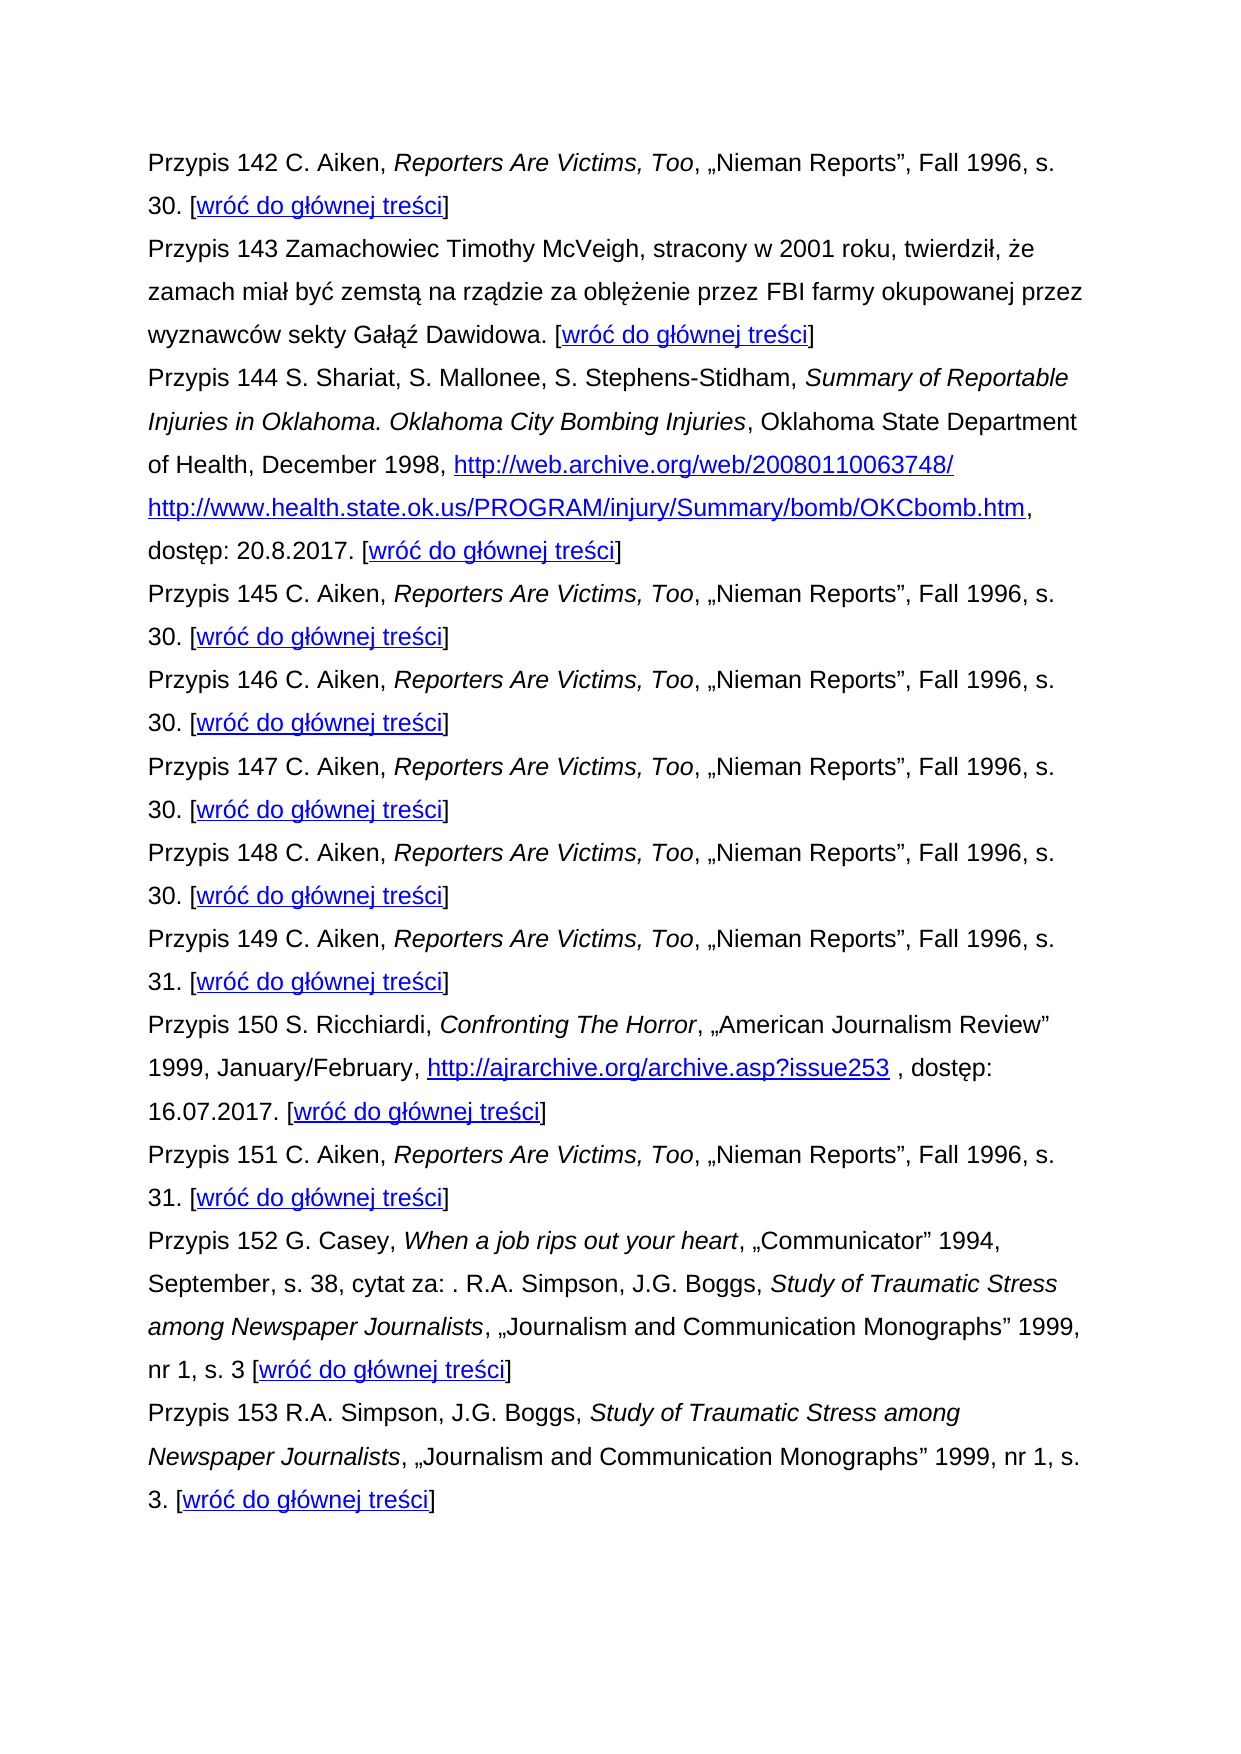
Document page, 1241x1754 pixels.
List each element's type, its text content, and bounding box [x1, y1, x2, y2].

text Przypis 147 C. Aiken, Reporters Are Victims, Too, „Nieman Reports”, Fall 1996, s. 30. [wróć do głównej treści] [148, 751, 1092, 823]
text Przypis 151 C. Aiken, Reporters Are Victims, Too, „Nieman Reports”, Fall 1996, s. 31. [wróć do głównej treści] [148, 1139, 1092, 1211]
text Przypis 145 C. Aiken, Reporters Are Victims, Too, „Nieman Reports”, Fall 1996, s. 30. [wróć do głównej treści] [148, 579, 1092, 651]
text Przypis 148 C. Aiken, Reporters Are Victims, Too, „Nieman Reports”, Fall 1996, s. 30. [wróć do głównej treści] [148, 838, 1092, 909]
text Przypis 153 R.A. Simpson, J.G. Boggs, Study of Traumatic Stress among Newspaper Journalists, „Journalism and Communication Monographs” 1999, nr 1, s. 3. [wróć do głównej treści] [148, 1398, 1092, 1513]
text Przypis 144 S. Shariat, S. Mallonee, S. Stephens-Stidham, Summary of Reportable Injuries in Oklahoma. Oklahoma City Bombing Injuries, Oklahoma State Department of Health, December 1998, http://web.archive.org/web/20080110063748/ http://www.health.state.ok.us/PROGRAM/injury/Summary/bomb/OKCbomb.htm, dostęp: 20.8.2017. [wróć do głównej treści] [148, 363, 1092, 564]
text Przypis 150 S. Ricchiardi, Confronting The Horror, „American Journalism Review” 1999, January/February, http://ajrarchive.org/archive.asp?issue253 , dostęp: 16.07.2017. [wróć do głównej treści] [148, 1010, 1092, 1125]
text Przypis 146 C. Aiken, Reporters Are Victims, Too, „Nieman Reports”, Fall 1996, s. 30. [wróć do głównej treści] [148, 665, 1092, 737]
text Przypis 152 G. Casey, When a job rips out your heart, „Communicator” 1994, September, s. 38, cytat za: . R.A. Simpson, J.G. Boggs, Study of Traumatic Stress among Newspaper Journalists, „Journalism and Communication Monographs” 1999, nr 1, s. 3 [wróć do głównej treści] [148, 1226, 1092, 1384]
text Przypis 142 C. Aiken, Reporters Are Victims, Too, „Nieman Reports”, Fall 1996, s. 30. [wróć do głównej treści] [148, 148, 1092, 219]
text Przypis 143 Zamachowiec Timothy McVeigh, stracony w 2001 roku, twierdził, że zamach miał być zemstą na rządzie za oblężenie przez FBI farmy okupowanej przez wyznawców sekty Gałąź Dawidowa. [wróć do głównej treści] [148, 234, 1092, 349]
text Przypis 149 C. Aiken, Reporters Are Victims, Too, „Nieman Reports”, Fall 1996, s. 31. [wróć do głównej treści] [148, 924, 1092, 996]
